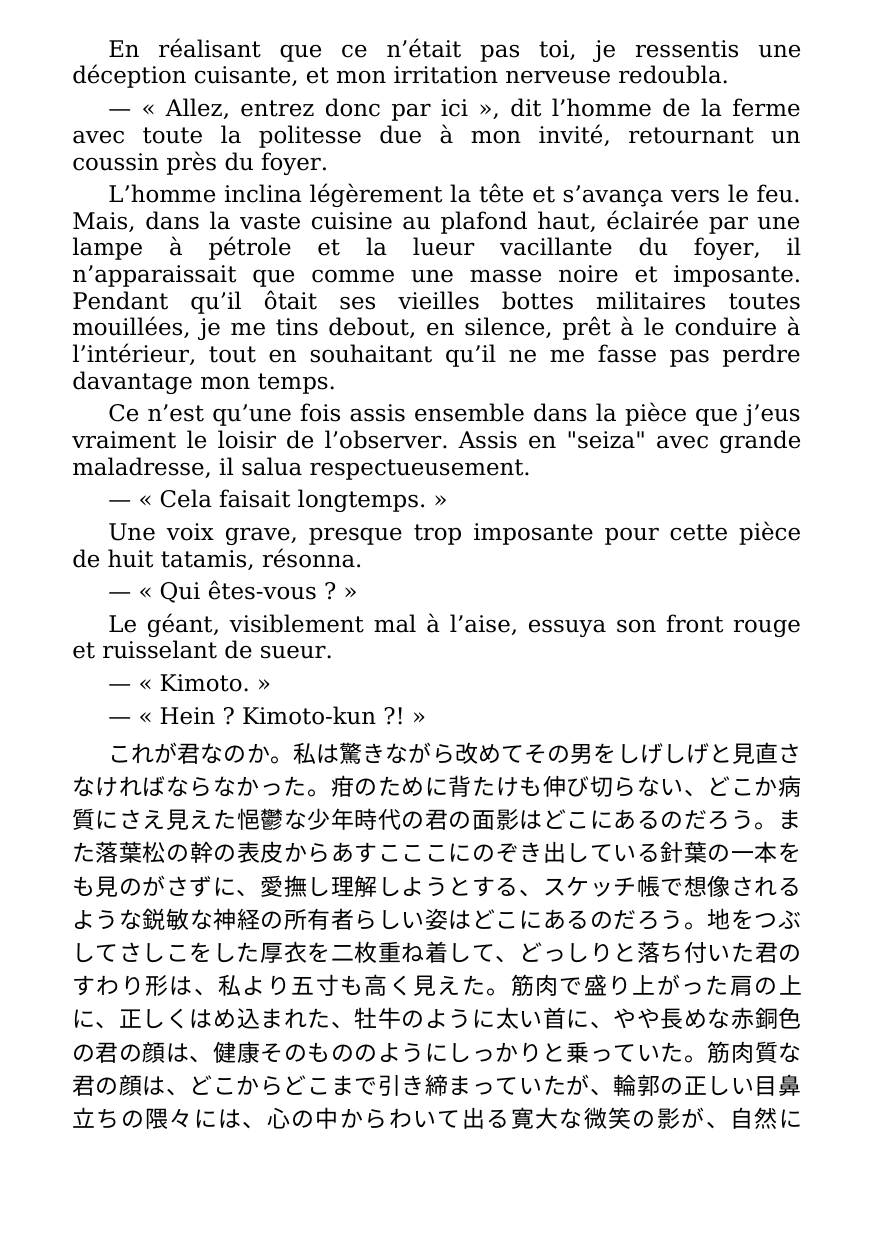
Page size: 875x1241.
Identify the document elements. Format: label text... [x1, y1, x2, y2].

text — « Kimoto. » [72, 670, 802, 697]
text — « Allez, entrez donc par ici », dit l’homme de la ferme avec toute la politesse due à mon invité, retournant un coussin près du foyer. [72, 95, 802, 175]
text — « Qui êtes-vous ? » [72, 578, 802, 605]
text Une voix grave, presque trop imposante pour cette pièce de huit tatamis, résonna. [72, 519, 802, 572]
text En réalisant que ce n’était pas toi, je ressentis une déception cuisante, et mon irritation nerveuse redoubla. [72, 36, 802, 89]
text — « Cela faisait longtemps. » [72, 486, 802, 513]
text これが君なのか。私は驚きながら改めてその男をしげしげと見直さなければならなかった。疳のために背たけも伸び切らない、どこか病質にさえ見えた悒鬱な少年時代の君の面影はどこにあるのだろう。また落葉松の幹の表皮からあすこここにのぞき出している針葉の一本をも見のがさずに、愛撫し理解しようとする、スケッチ帳で想像されるような鋭敏な神経の所有者らしい姿はどこにあるのだろう。地をつぶしてさしこをした厚衣を二枚重ね着して、どっしりと落ち付いた君のすわり形は、私より五寸も高く見えた。筋肉で盛り上がった肩の上に、正しくはめ込まれた、牡牛のように太い首に、やや長めな赤銅色の君の顔は、健康そのもののようにしっかりと乗っていた。筋肉質な君の顔は、どこからどこまで引き締まっていたが、輪郭の正しい目鼻立ちの隈々には、心の中からわいて出る寛大な微笑の影が、自然に [72, 735, 802, 1134]
text — « Hein ? Kimoto-kun ?! » [72, 703, 802, 729]
text Ce n’est qu’une fois assis ensemble dans la pièce que j’eus vraiment le loisir de l’observer. Assis en "seiza" avec grande maladresse, il salua respectueusement. [72, 401, 802, 481]
text L’homme inclina légèrement la tête et s’avança vers le feu. Mais, dans la vaste cuisine au plafond haut, éclairée par une lampe à pétrole et la lueur vacillante du foyer, il n’apparaissait que comme une masse noire et imposante. Pendant qu’il ôtait ses vieilles bottes militaires toutes mouillées, je me tins debout, en silence, prêt à le conduire à l’intérieur, tout en souhaitant qu’il ne me fasse pas perdre davantage mon temps. [72, 181, 802, 394]
text Le géant, visiblement mal à l’aise, essuya son front rouge et ruisselant de sueur. [72, 611, 802, 664]
